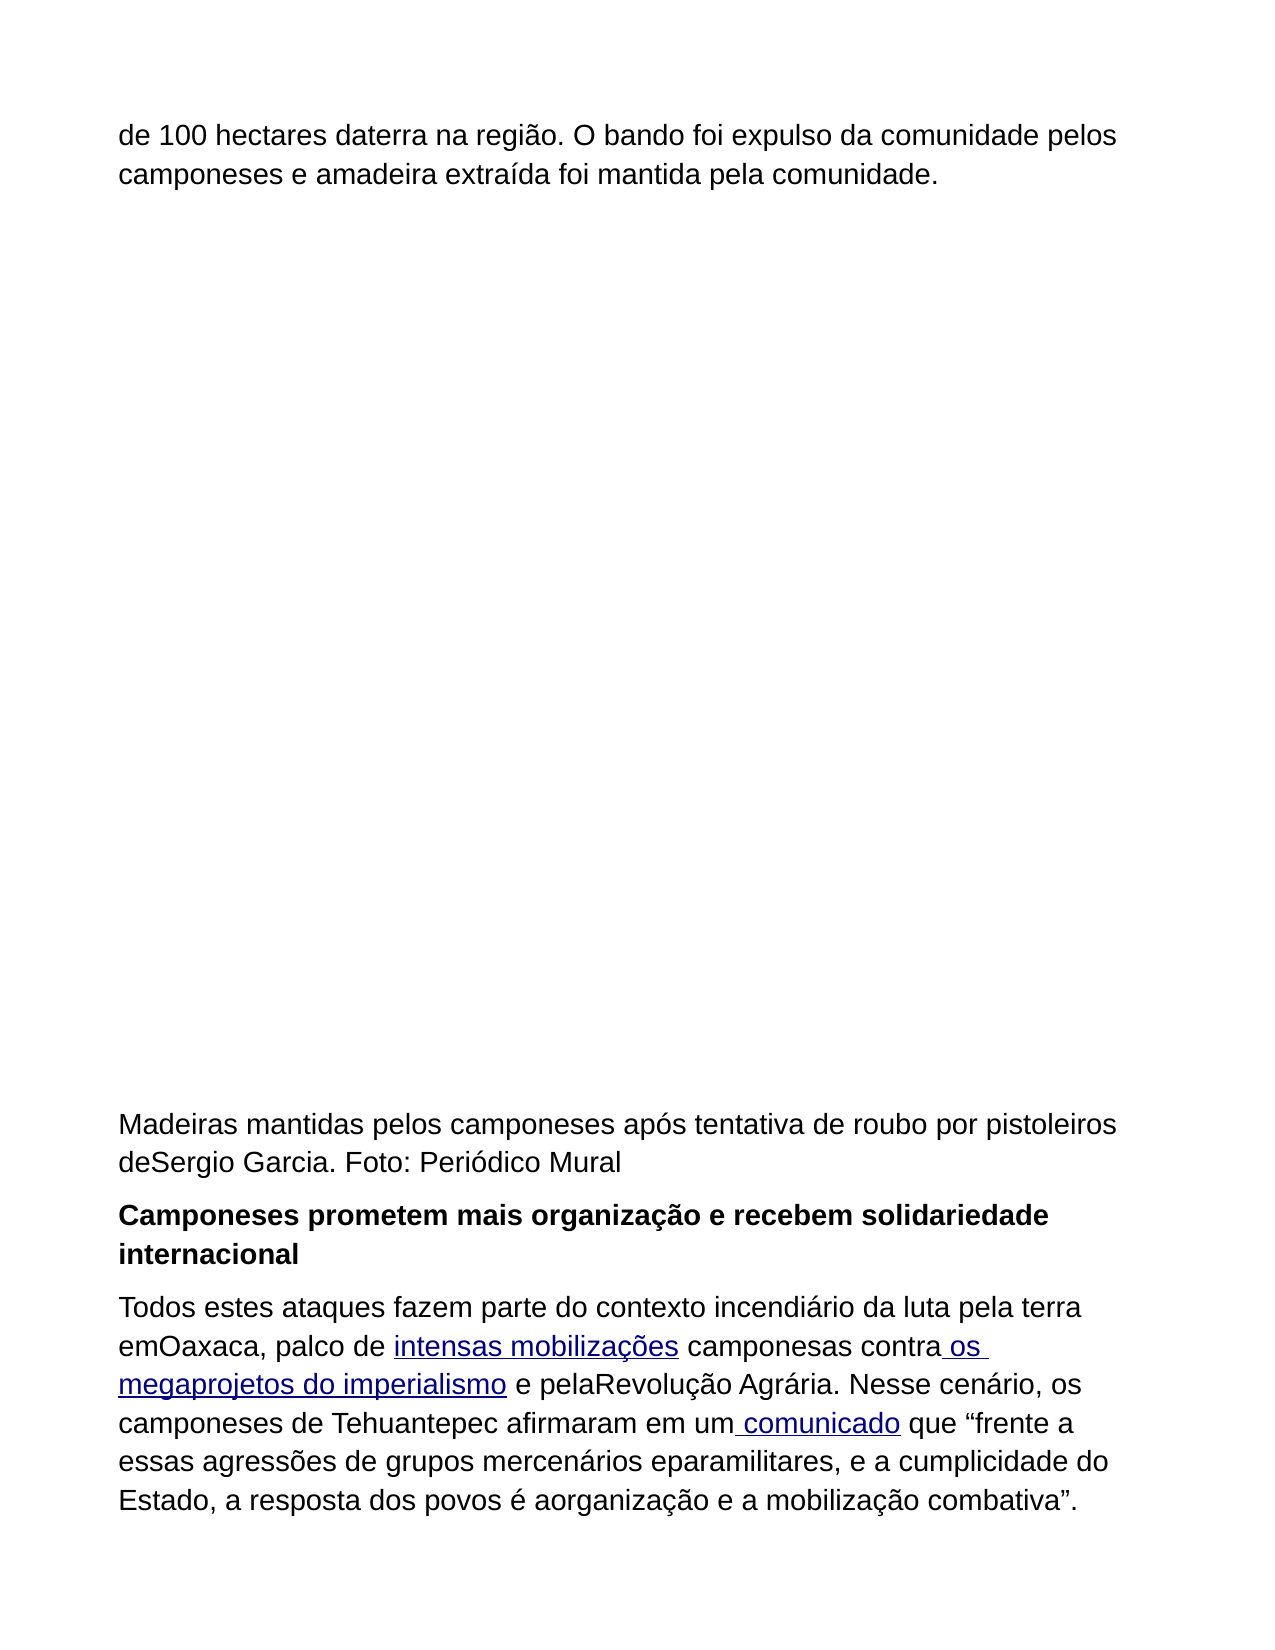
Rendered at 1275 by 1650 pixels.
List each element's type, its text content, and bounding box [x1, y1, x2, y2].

text de 100 hectares daterra na região. O bando foi expulso da comunidade pelos camponeses e amadeira extraída foi mantida pela comunidade. [118, 118, 1157, 190]
text Todos estes ataques fazem parte do contexto incendiário da luta pela terra emOaxaca, palco de intensas mobilizações camponesas contra os megaprojetos do imperialismo e pelaRevolução Agrária. Nesse cenário, os camponeses de Tehuantepec afirmaram em um comunicado que “frente a essas agressões de grupos mercenários eparamilitares, e a cumplicidade do Estado, a resposta dos povos é aorganização e a mobilização combativa”. [118, 1290, 1157, 1516]
text Madeiras mantidas pelos camponeses após tentativa de roubo por pistoleiros deSergio Garcia. Foto: Periódico Mural [118, 1107, 1157, 1179]
text Camponeses prometem mais organização e recebem solidariedade internacional [118, 1198, 1157, 1270]
